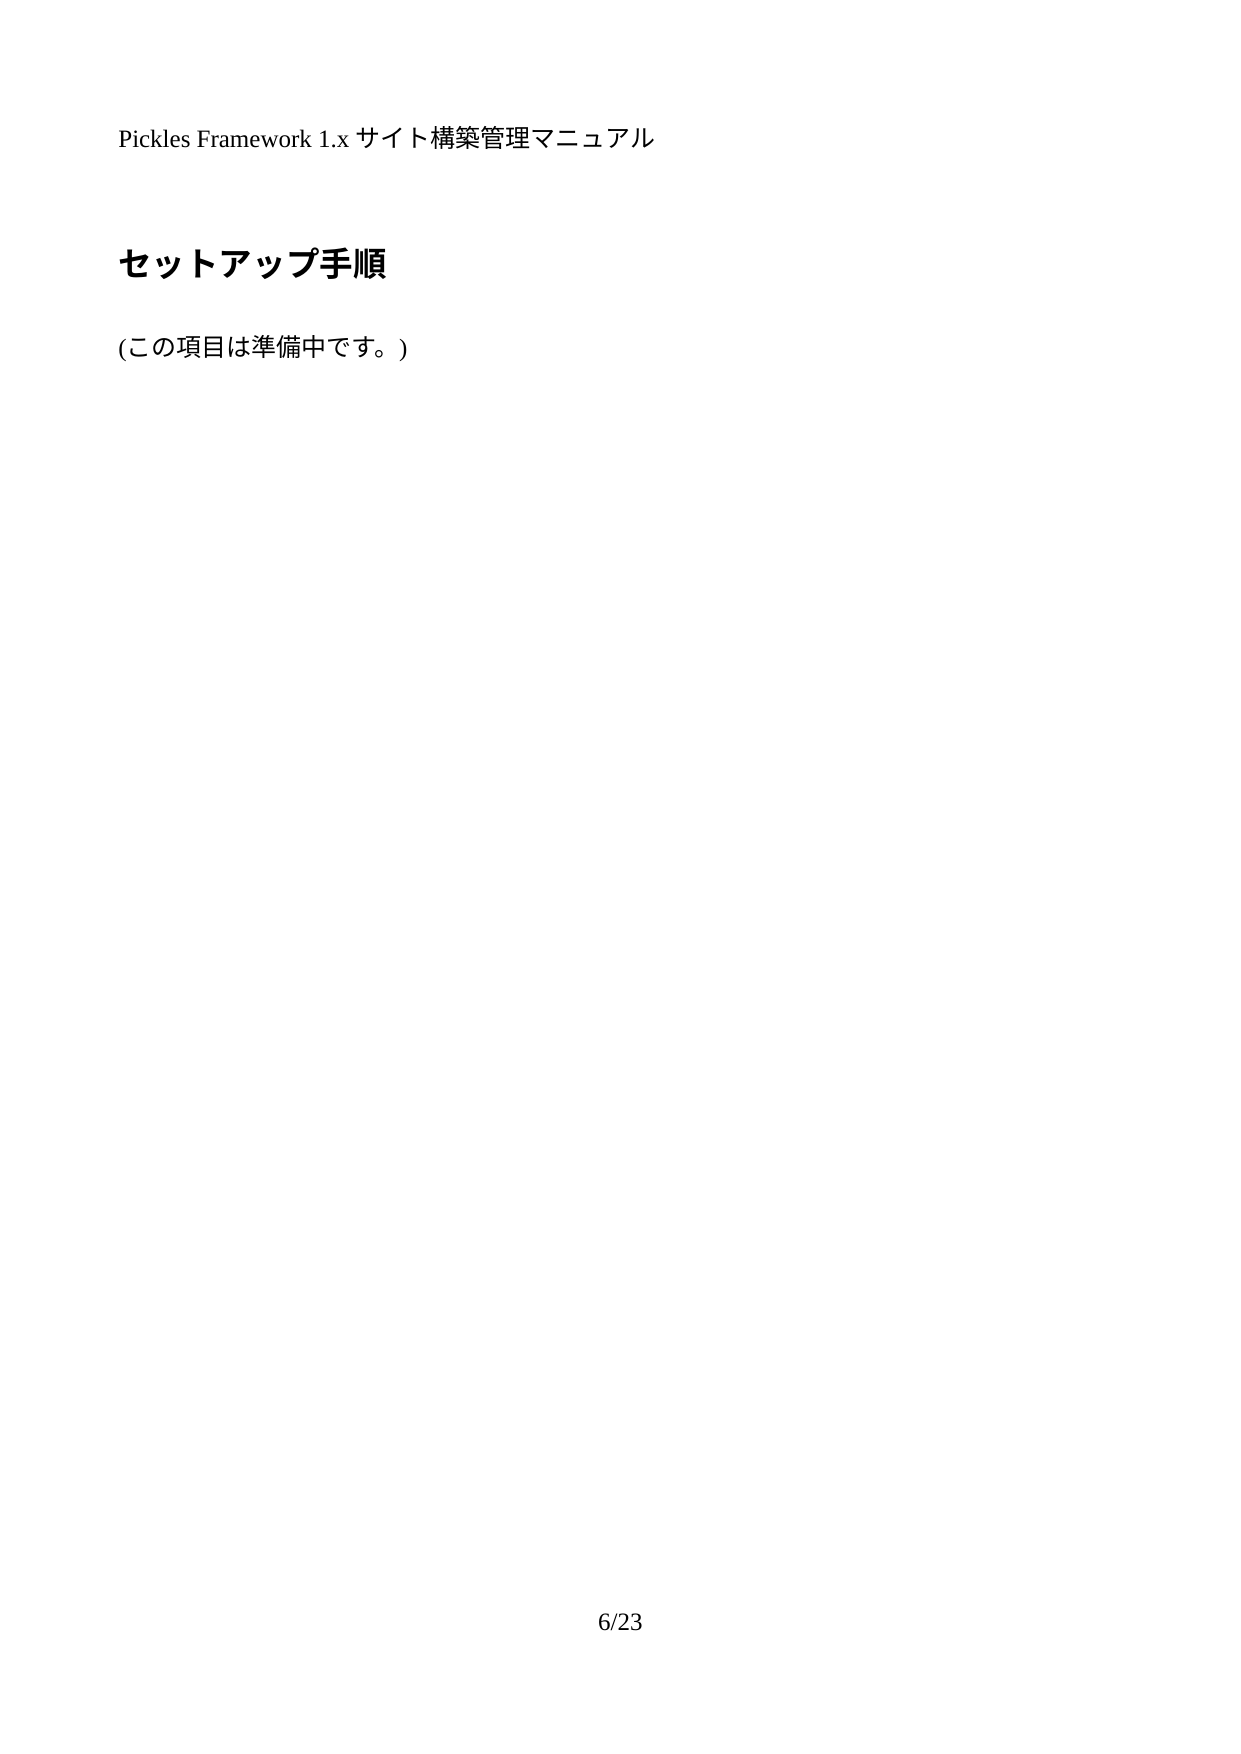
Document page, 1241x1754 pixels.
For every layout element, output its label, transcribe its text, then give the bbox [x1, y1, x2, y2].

text (この項目は準備中です。) [118, 327, 1122, 364]
subtitle セットアップ手順 [118, 238, 1122, 286]
